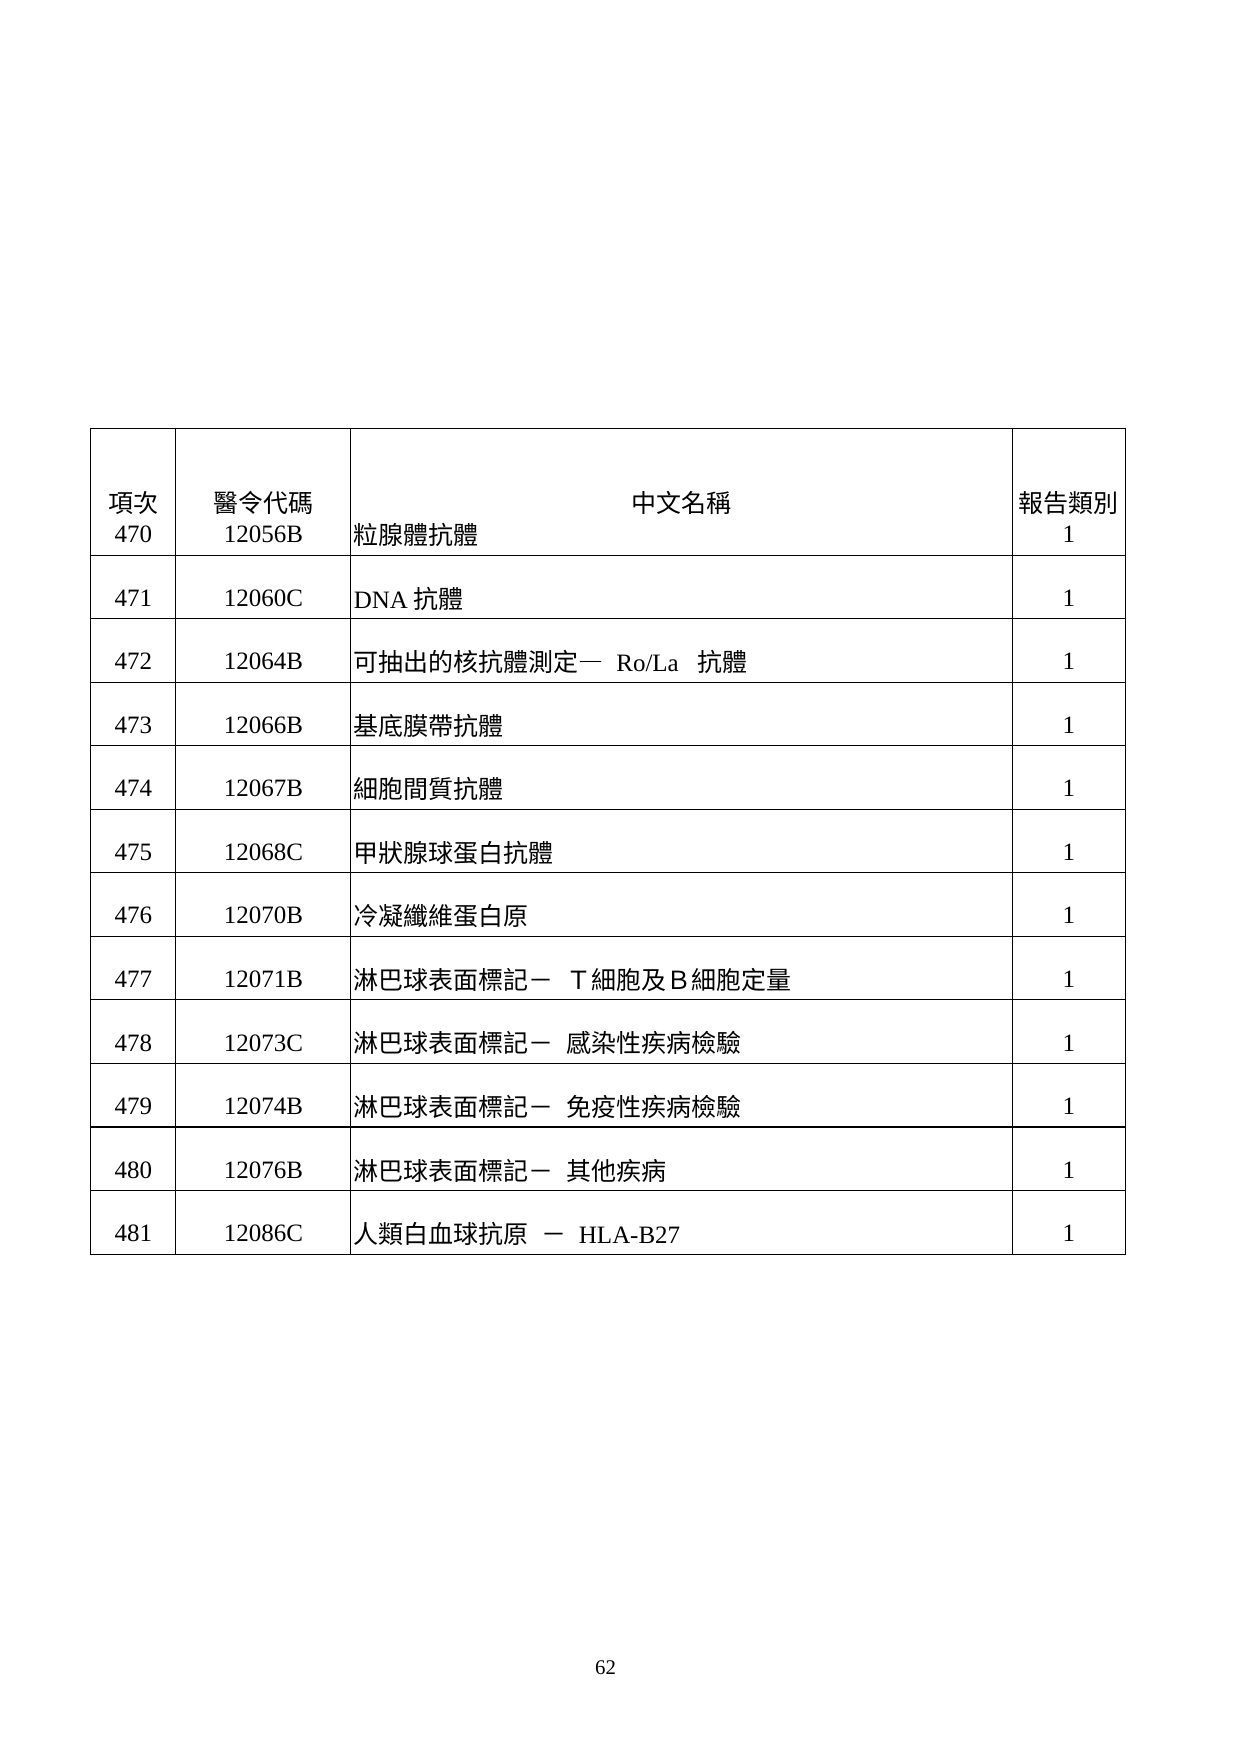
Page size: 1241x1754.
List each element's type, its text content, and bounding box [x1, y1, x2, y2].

table_cell 淋巴球表面標記－ 免疫性疾病檢驗 [351, 1064, 1012, 1126]
table_cell 12064B [176, 619, 350, 682]
table_cell 473 [91, 683, 175, 745]
table_cell 470 [91, 491, 175, 554]
table_cell [1126, 1063, 1240, 1126]
table_cell 淋巴球表面標記－ Ｔ細胞及Ｂ細胞定量 [351, 937, 1012, 999]
table_cell 甲狀腺球蛋白抗體 [351, 810, 1012, 872]
table_cell 472 [91, 619, 175, 682]
table_cell [1126, 809, 1240, 872]
table_header [351, 429, 1012, 554]
table_cell 478 [91, 1000, 175, 1063]
table_cell 471 [91, 556, 175, 618]
table_header [176, 429, 350, 554]
table_cell 基底膜帶抗體 [351, 683, 1012, 745]
table_cell 477 [91, 937, 175, 999]
table_cell 479 [91, 1064, 175, 1126]
table_cell 481 [91, 1191, 175, 1253]
table_cell 1 [1013, 1000, 1125, 1063]
table_cell [1126, 999, 1240, 1063]
table_cell 1 [1013, 556, 1125, 618]
table_cell 淋巴球表面標記－ 感染性疾病檢驗 [351, 1000, 1012, 1063]
table_cell 1 [1013, 810, 1125, 872]
table_cell 可抽出的核抗體測定— Ro/La 抗體 [351, 619, 1012, 682]
table_cell [1126, 618, 1240, 682]
table_cell [1126, 745, 1240, 809]
table_cell 1 [1013, 683, 1125, 745]
table_cell 12076B [176, 1128, 350, 1190]
table_cell 12067B [176, 746, 350, 809]
table_cell DNA抗體 [351, 556, 1012, 618]
table_cell 細胞間質抗體 [351, 746, 1012, 809]
table_cell 12074B [176, 1064, 350, 1126]
table_cell 1 [1013, 619, 1125, 682]
table_cell 12066B [176, 683, 350, 745]
table_cell [1126, 491, 1240, 554]
table_cell 12086C [176, 1191, 350, 1253]
table_cell 1 [1013, 873, 1125, 936]
table_cell 480 [91, 1128, 175, 1190]
table_cell 淋巴球表面標記－ 其他疾病 [351, 1128, 1012, 1190]
table_cell 12060C [176, 556, 350, 618]
table_cell [1126, 682, 1240, 745]
table_cell [1126, 555, 1240, 618]
table_header [1013, 429, 1125, 554]
table_cell 1 [1013, 1191, 1125, 1253]
table_cell 474 [91, 746, 175, 809]
table_header [91, 429, 175, 554]
table_header [1126, 428, 1240, 491]
table_cell 476 [91, 873, 175, 936]
table_cell 1 [1013, 1128, 1125, 1190]
table_cell 12056B [176, 491, 350, 554]
table_cell [1126, 872, 1240, 936]
table_cell 人類白血球抗原 － HLA-B27 [351, 1191, 1012, 1253]
table_cell 12068C [176, 810, 350, 872]
table_cell [1126, 936, 1240, 999]
table_cell 475 [91, 810, 175, 872]
table_cell 1 [1013, 491, 1125, 554]
table_cell 粒腺體抗體 [351, 491, 1012, 554]
table_cell 12073C [176, 1000, 350, 1063]
table_cell 1 [1013, 937, 1125, 999]
table_cell 1 [1013, 746, 1125, 809]
table_cell 12070B [176, 873, 350, 936]
table_cell [1126, 1190, 1240, 1253]
table_cell 12071B [176, 937, 350, 999]
table_cell [1126, 1126, 1240, 1190]
table_cell 1 [1013, 1064, 1125, 1126]
table_cell 冷凝纖維蛋白原 [351, 873, 1012, 936]
